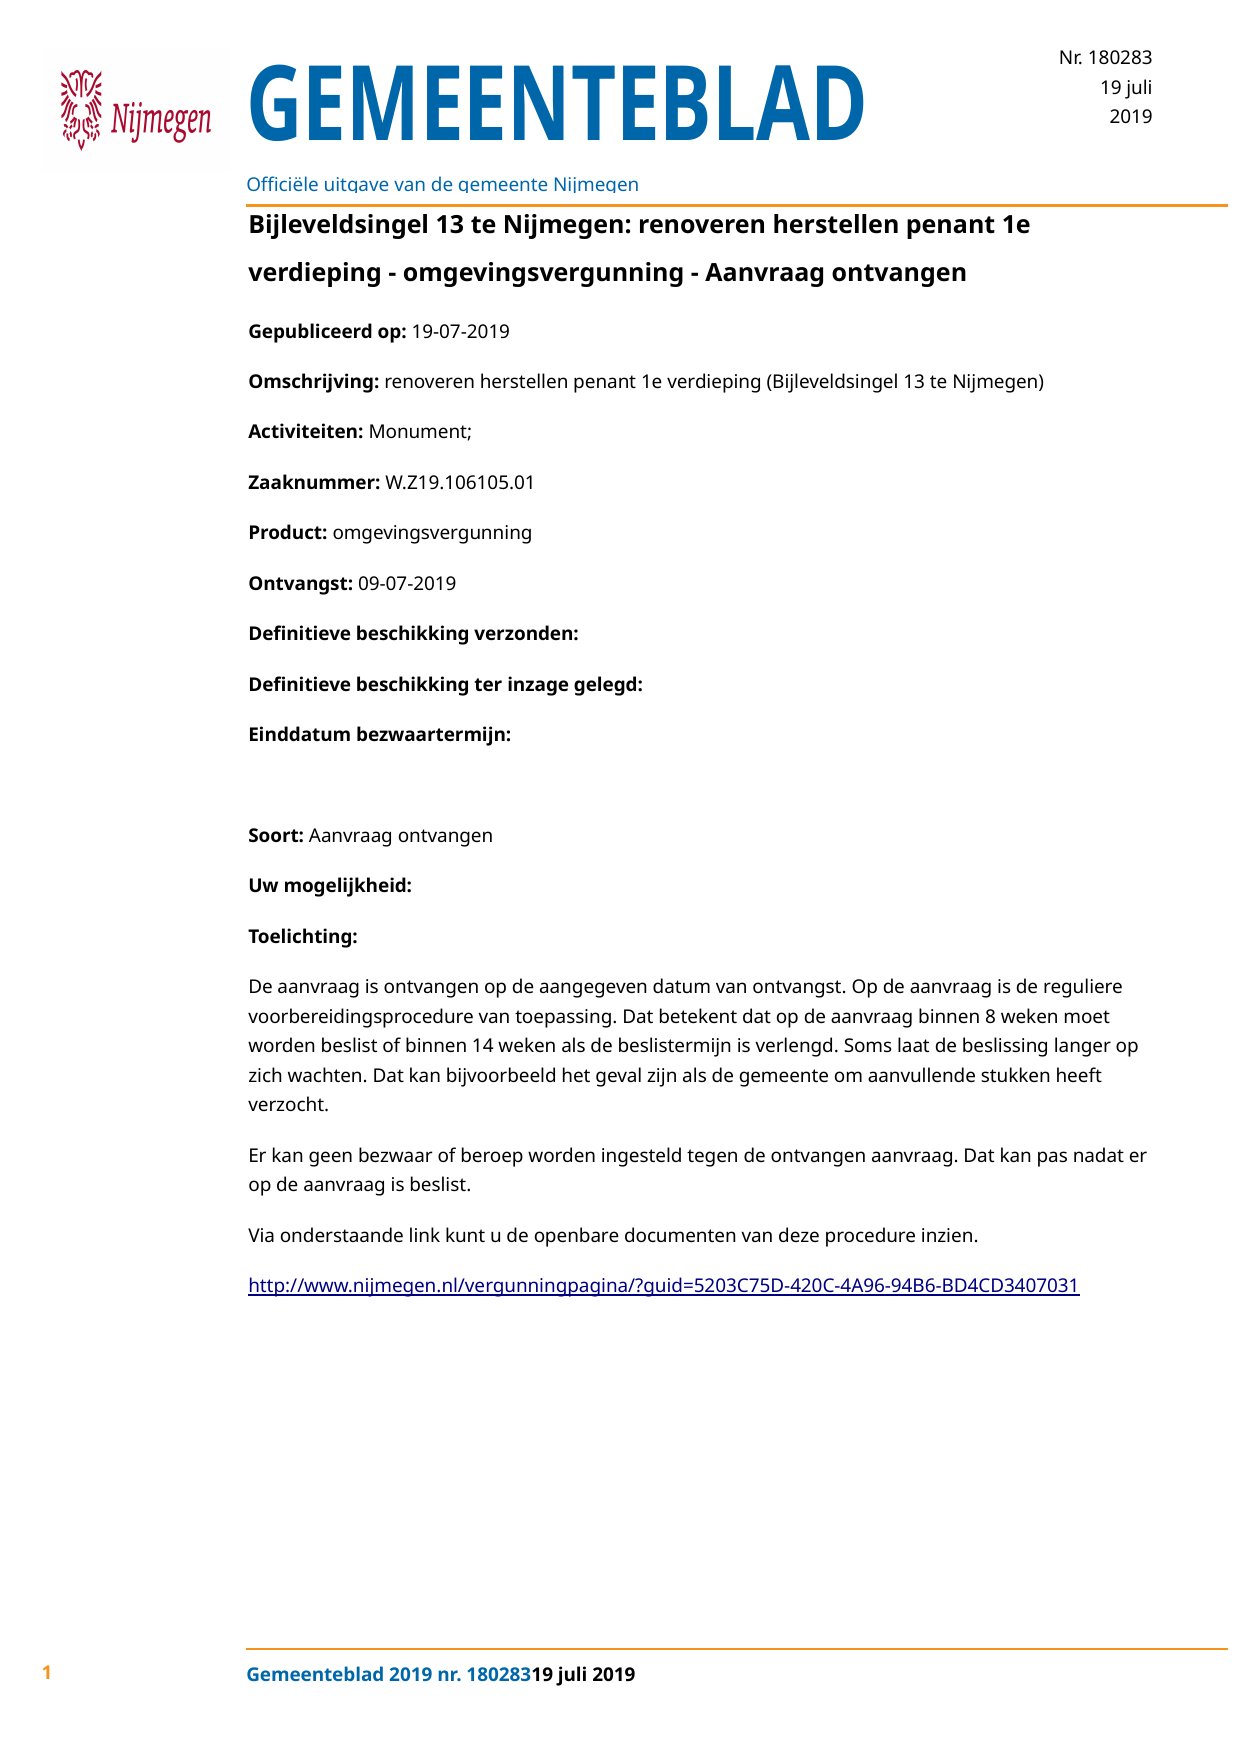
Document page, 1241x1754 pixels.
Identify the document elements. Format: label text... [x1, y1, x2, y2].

text Activiteiten: Monument; [248, 419, 1152, 444]
text Er kan geen bezwaar of beroep worden ingesteld tegen de ontvangen aanvraag. Dat kan pas nadat er op de aanvraag is beslist. [248, 1142, 1152, 1197]
text Via onderstaande link kunt u de openbare documenten van deze procedure inzien. [248, 1222, 1152, 1248]
text Definitieve beschikking ter inzage gelegd: [248, 671, 1152, 697]
text Omschrijving: renoveren herstellen penant 1e verdieping (Bijleveldsingel 13 te Nijmegen) [248, 368, 1152, 394]
text Definitieve beschikking verzonden: [248, 620, 1152, 646]
text Soort: Aanvraag ontvangen [248, 822, 1152, 848]
text Bijleveldsingel 13 te Nijmegen: renoveren herstellen penant 1e verdieping - omgevingsvergunning - Aanvraag ontvangen [248, 207, 1152, 288]
text Toelichting: [248, 923, 1152, 949]
text Uw mogelijkheid: [248, 872, 1152, 898]
text Product: omgevingsvergunning [248, 519, 1152, 545]
text Zaaknummer: W.Z19.106105.01 [248, 469, 1152, 495]
picture [41, 47, 231, 172]
text Einddatum bezwaartermijn: [248, 721, 1152, 747]
text http://www.nijmegen.nl/vergunningpagina/?guid=5203C75D-420C-4A96-94B6-BD4CD3407031 [248, 1272, 1152, 1298]
text Ontvangst: 09-07-2019 [248, 570, 1152, 596]
text De aanvraag is ontvangen op de aangegeven datum van ontvangst. Op de aanvraag is de reguliere voorbereidingsprocedure van toepassing. Dat betekent dat op de aanvraag binnen 8 weken moet worden beslist of binnen 14 weken als de beslistermijn is verlengd. Soms laat de beslissing langer op zich wachten. Dat kan bijvoorbeeld het geval zijn als de gemeente om aanvullende stukken heeft verzocht. [248, 973, 1152, 1117]
text Gepubliceerd op: 19-07-2019 [248, 318, 1152, 344]
